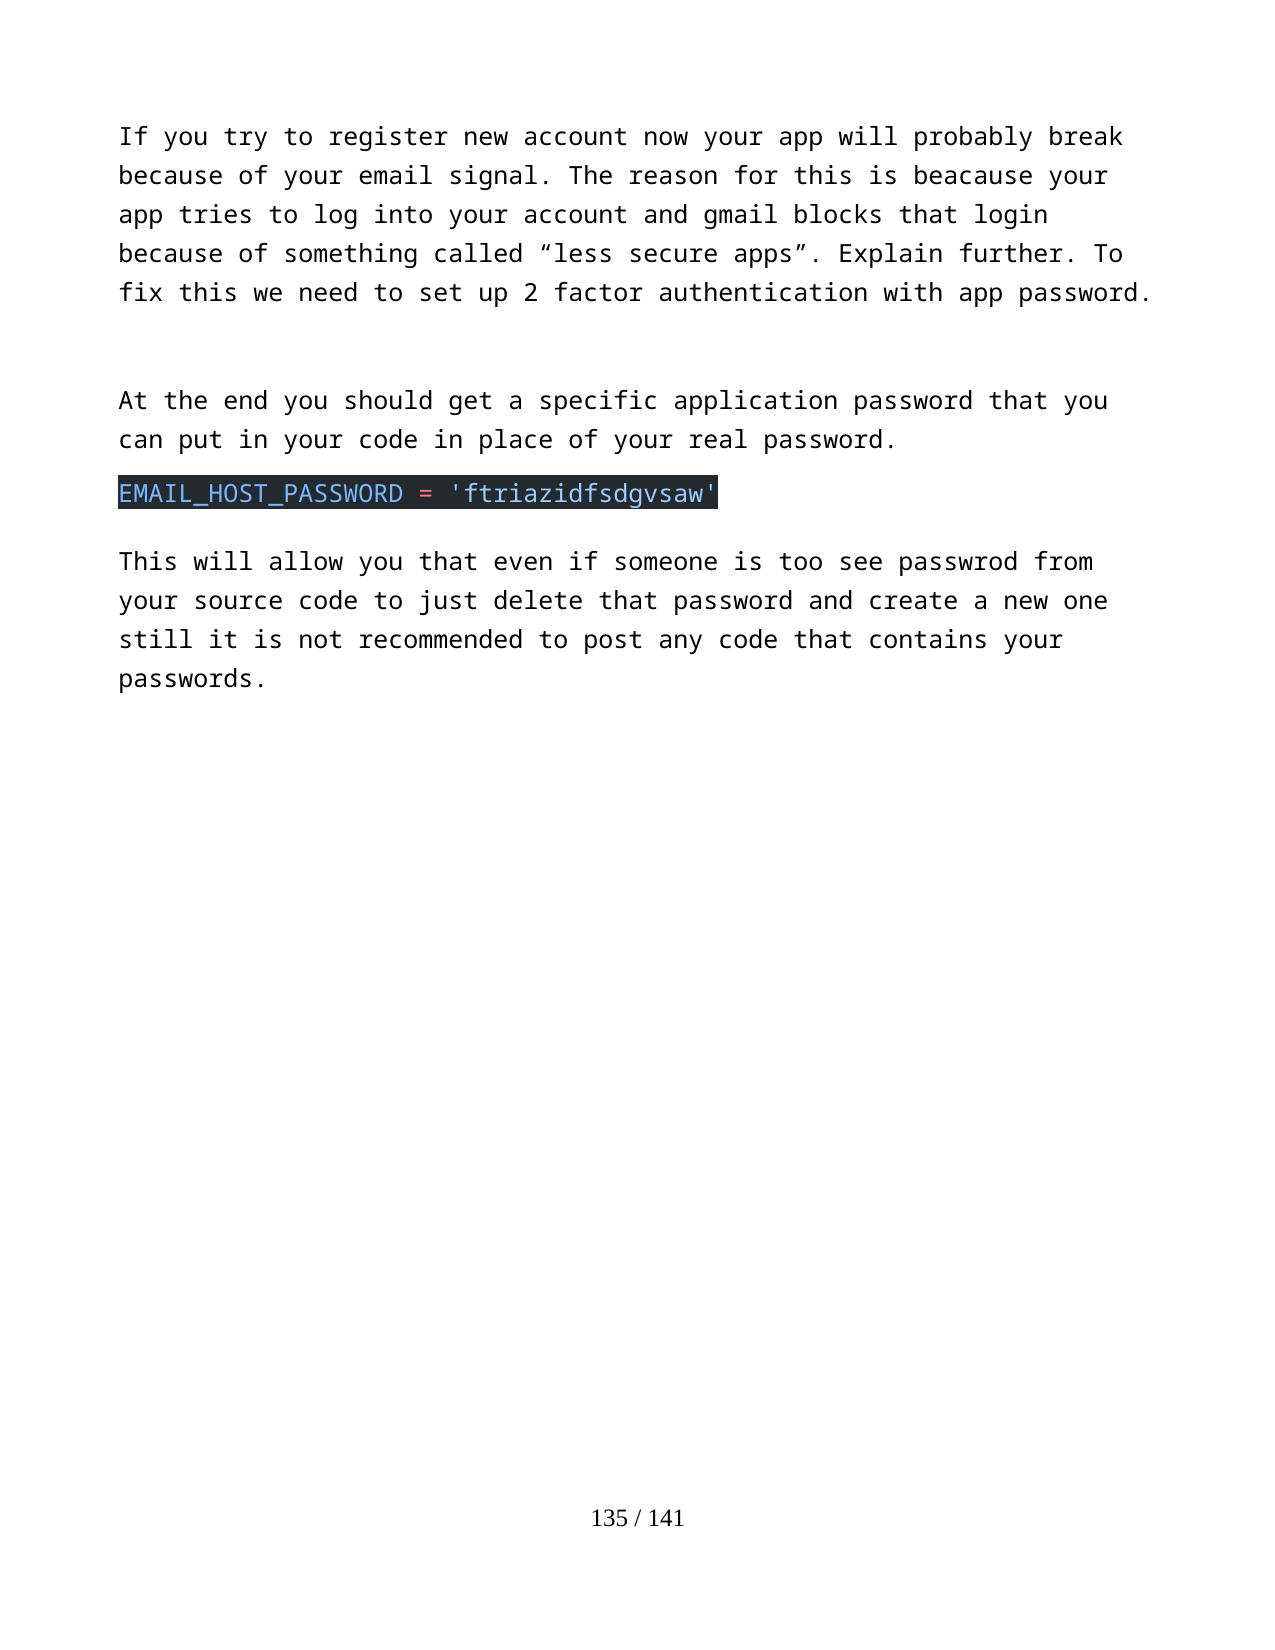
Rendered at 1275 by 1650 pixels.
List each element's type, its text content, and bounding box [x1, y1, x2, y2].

text If you try to register new account now your app will probably break because of your email signal. The reason for this is beacause your app tries to log into your account and gmail blocks that login because of something called “less secure apps”. Explain further. To fix this we need to set up 2 factor authentication with app password. [118, 118, 1157, 309]
text At the end you should get a specific application password that you can put in your code in place of your real password. [118, 382, 1157, 456]
text EMAIL_HOST_PASSWORD = 'ftriazidfsdgvsaw' [118, 475, 1157, 509]
text This will allow you that even if someone is too see passwrod from your source code to just delete that password and create a new one still it is not recommended to post any code that contains your passwords. [118, 543, 1157, 695]
